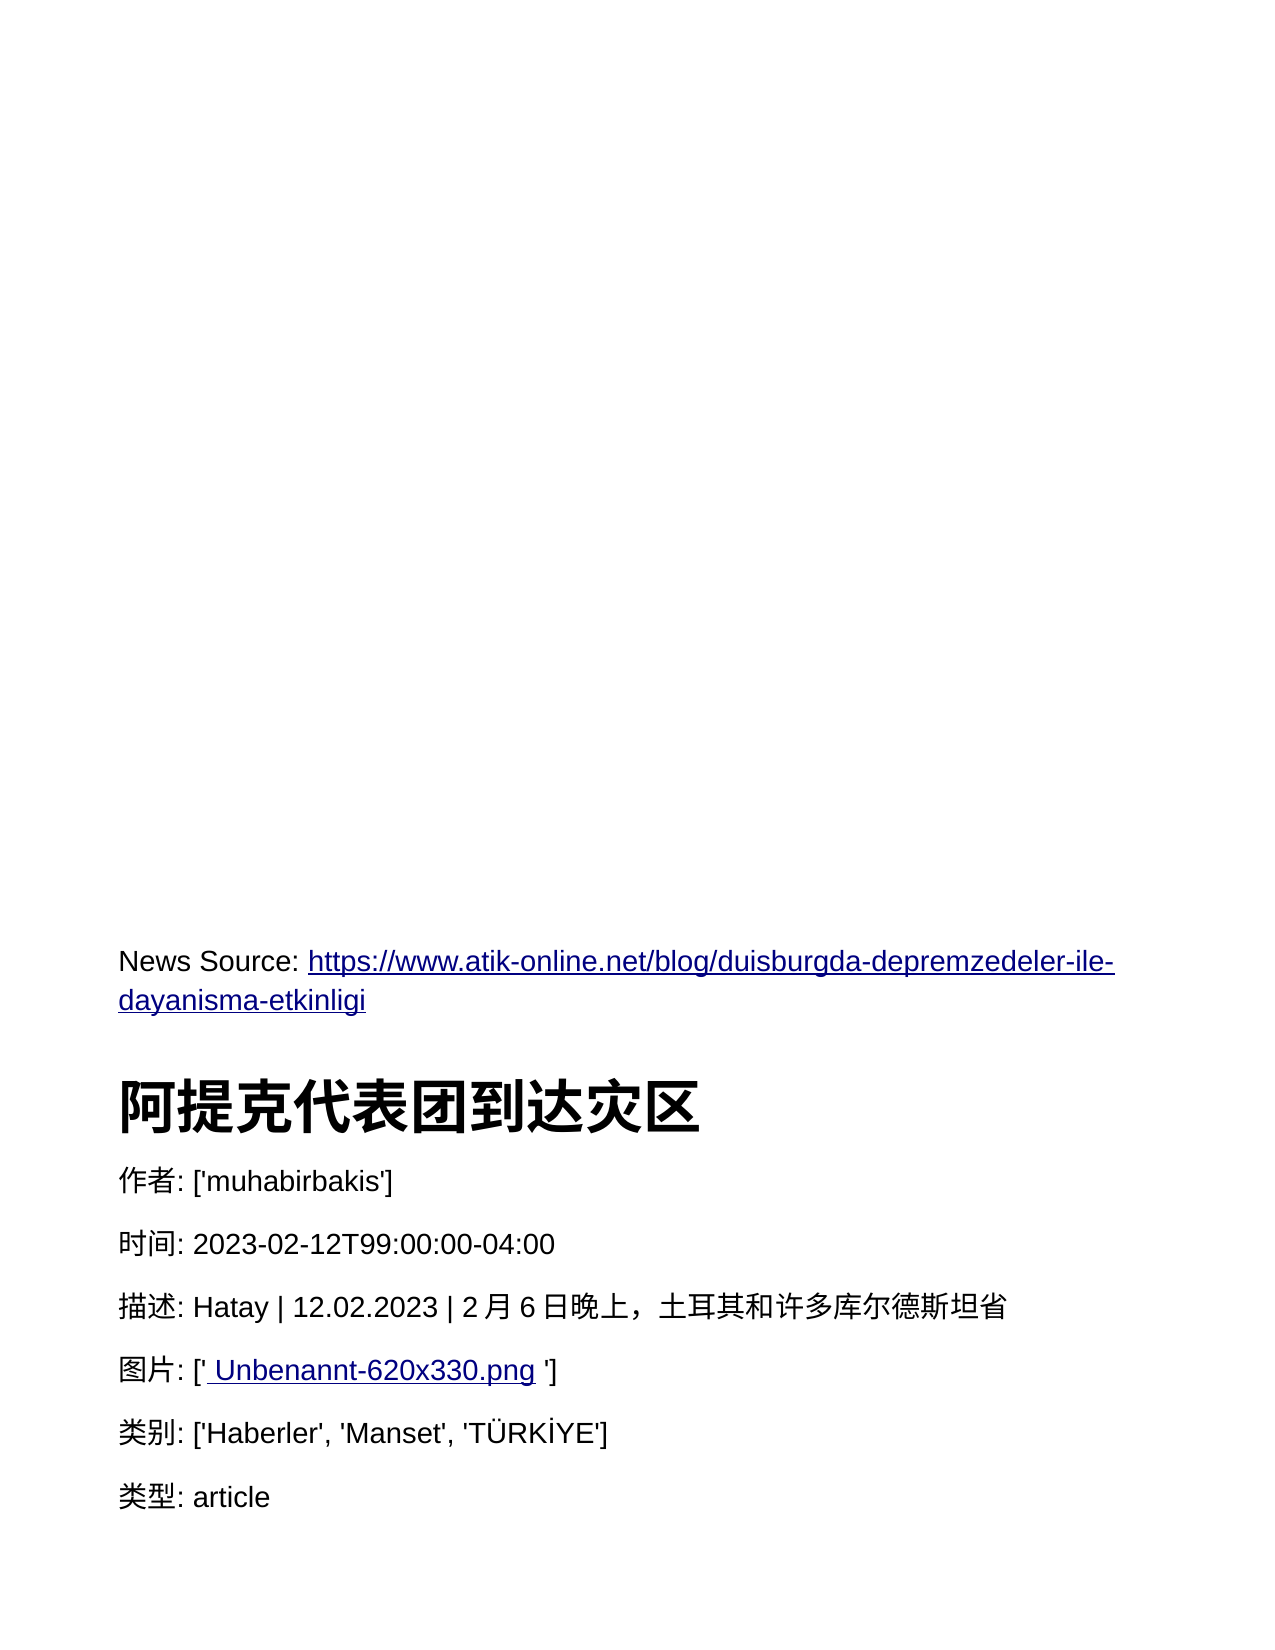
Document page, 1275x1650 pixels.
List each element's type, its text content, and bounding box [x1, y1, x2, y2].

text 描述: Hatay | 12.02.2023 | 2月6日晚上，土耳其和许多库尔德斯坦省 [118, 1284, 1157, 1326]
text 图片: [' Unbenannt-620x330.png '] [118, 1347, 1157, 1389]
text 类别: ['Haberler', 'Manset', 'TÜRKİYE'] [118, 1410, 1157, 1452]
subtitle 阿提克代表团到达灾区 [118, 1061, 1157, 1145]
text 时间: 2023-02-12T99:00:00-04:00 [118, 1221, 1157, 1263]
text News Source: https://www.atik-online.net/blog/duisburgda-depremzedeler-ile-dayanisma-etkinligi [118, 944, 1157, 1016]
text 作者: ['muhabirbakis'] [118, 1158, 1157, 1200]
text 类型: article [118, 1473, 1157, 1516]
